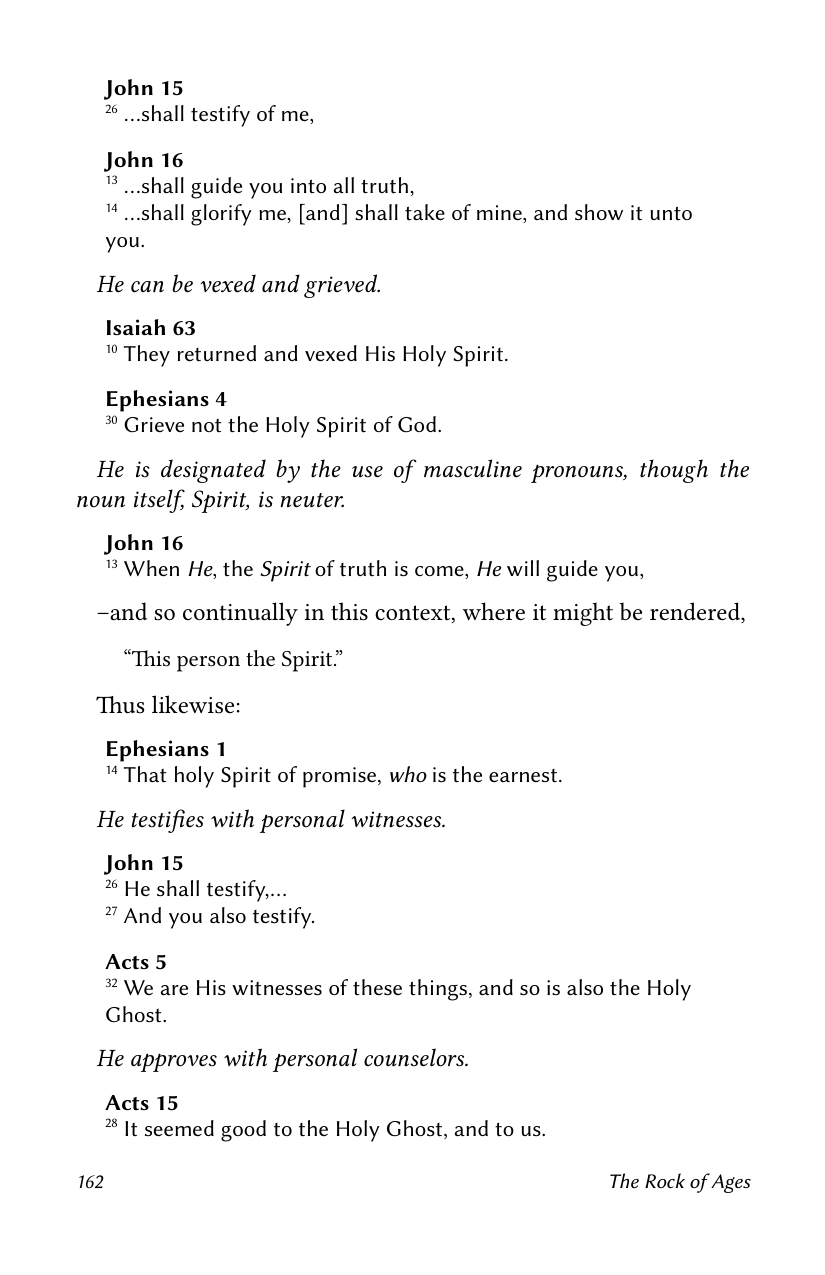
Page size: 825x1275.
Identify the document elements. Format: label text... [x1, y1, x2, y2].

text Acts 5 [105, 948, 750, 975]
text 26 He shall testify,... [105, 876, 720, 902]
text –and so continually in this context, where it might be rendered, [75, 598, 750, 627]
text John 16 [105, 529, 750, 556]
text 26 ...shall testify of me, [105, 101, 720, 127]
text 14 That holy Spirit of promise, who is the earnest. [105, 762, 720, 788]
text Isaiah 63 [105, 315, 750, 341]
text 27 And you also testify. [105, 903, 720, 929]
text He testifies with personal witnesses. [75, 805, 750, 833]
text Ephesians 4 [105, 386, 750, 412]
text 28 It seemed good to the Holy Ghost, and to us. [105, 1116, 720, 1142]
text Thus likewise: [75, 691, 750, 720]
text He approves with personal counselors. [75, 1044, 750, 1073]
text 32 We are His witnesses of these things, and so is also the Holy Ghost. [105, 975, 720, 1028]
text 10 They returned and vexed His Holy Spirit. [105, 341, 720, 367]
text 13 When He, the Spirit of truth is come, He will guide you, [105, 556, 720, 582]
text Acts 15 [105, 1089, 750, 1116]
text 30 Grieve not the Holy Spirit of God. [105, 412, 720, 438]
text He can be vexed and grieved. [75, 270, 750, 298]
text “This person the Spirit.” [105, 646, 720, 672]
text 14 ...shall glorify me, [and] shall take of mine, and show it unto you. [105, 200, 720, 253]
text John 16 [105, 146, 750, 173]
text Ephesians 1 [105, 736, 750, 762]
text 13 ...shall guide you into all truth, [105, 173, 720, 199]
text He is designated by the use of masculine pronouns, though the noun itself, Spirit, is neuter. [75, 455, 750, 513]
text John 15 [105, 75, 750, 101]
text John 15 [105, 850, 750, 876]
